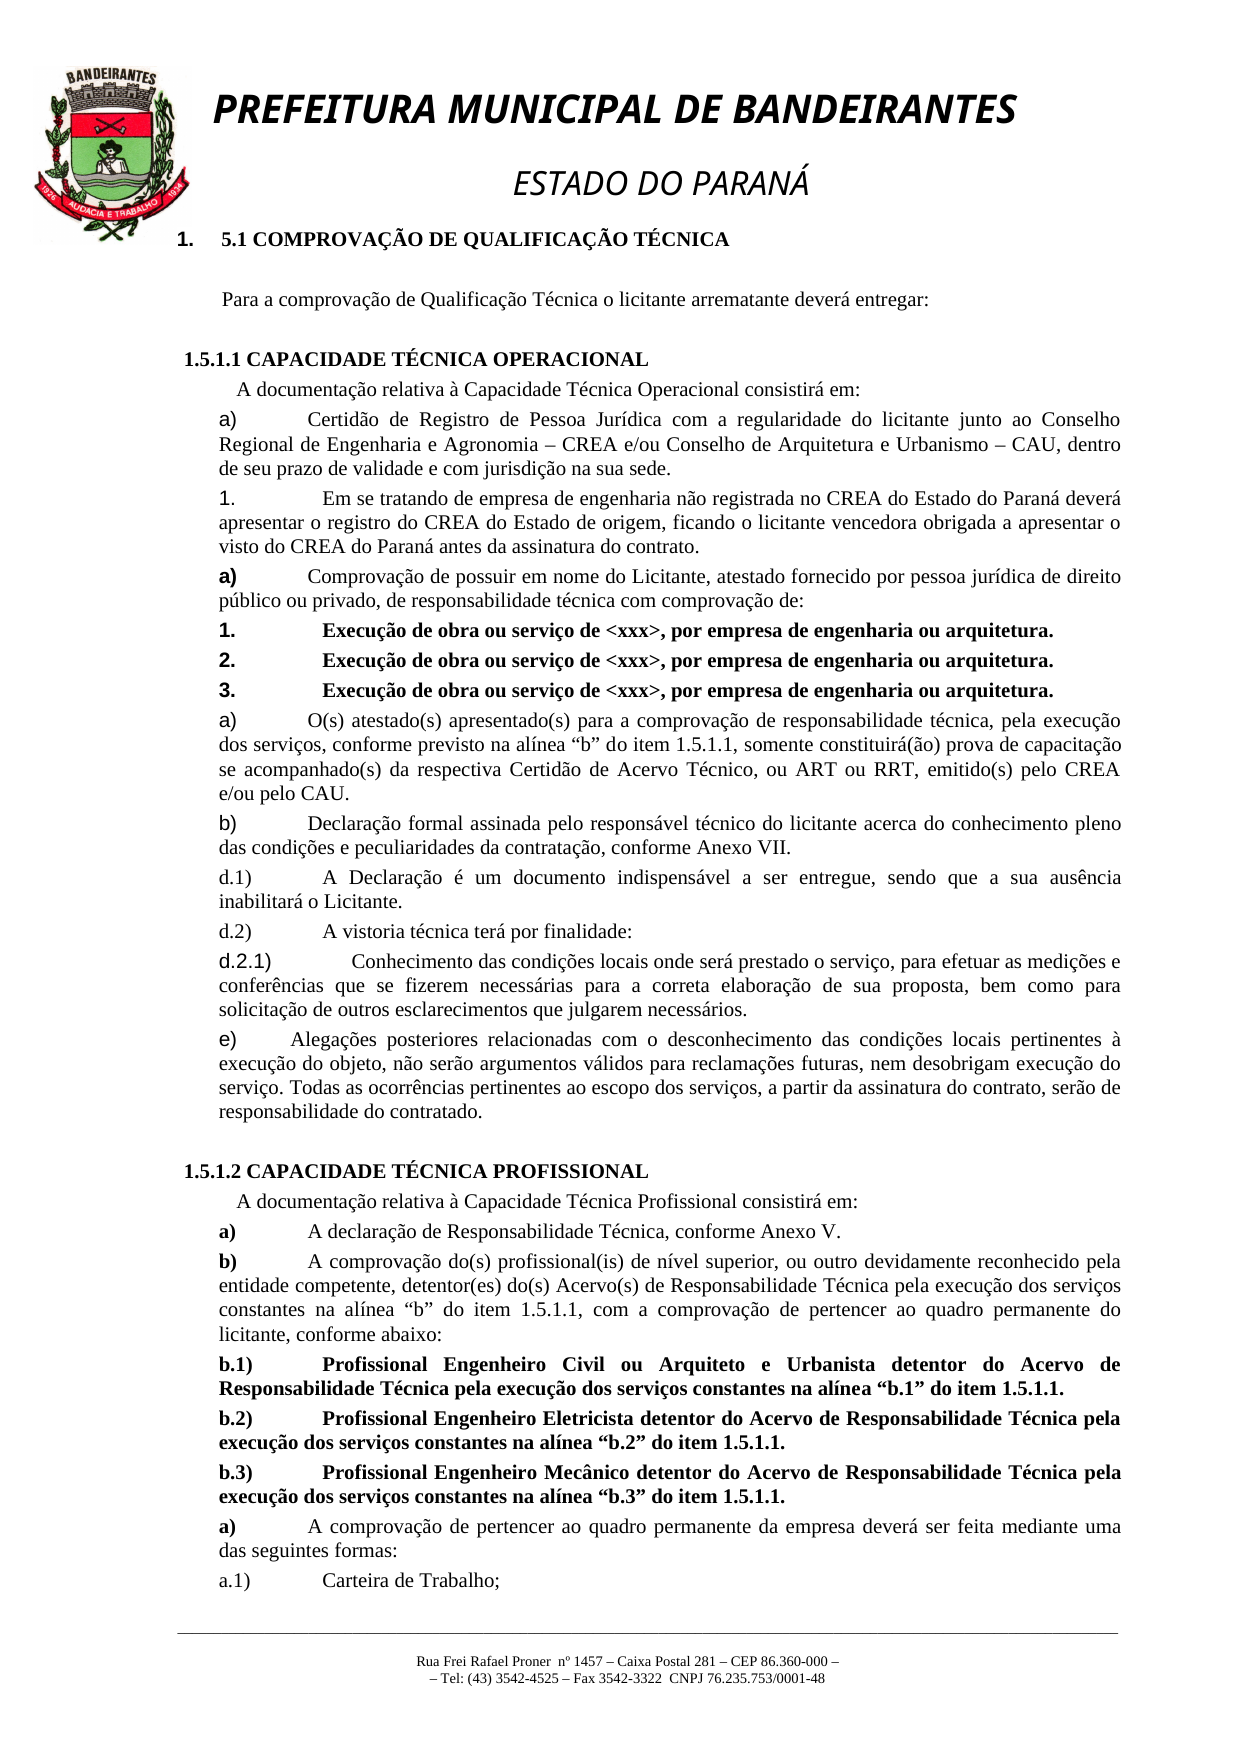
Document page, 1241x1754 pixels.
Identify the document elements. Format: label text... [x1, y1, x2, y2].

list A comprovação do(s) profissional(is) de nível superior, ou outro devidamente reconhecido pela entidade competente, detentor(es) do(s) Acervo(s) de Responsabilidade Técnica pela execução dos serviços constantes na alínea “b” do item 1.5.1.1, com a comprovação de pertencer ao quadro permanente do licitante, conforme abaixo: [218, 1249, 1122, 1346]
list A Declaração é um documento indispensável a ser entregue, sendo que a sua ausência inabilitará o Licitante. [218, 865, 1122, 913]
list Profissional Engenheiro Eletricista detentor do Acervo de Responsabilidade Técnica pela execução dos serviços constantes na alínea “b.2” do item 1.5.1.1. [218, 1406, 1122, 1454]
list Comprovação de possuir em nome do Licitante, atestado fornecido por pessoa jurídica de direito público ou privado, de responsabilidade técnica com comprovação de: [218, 564, 1122, 612]
picture [32, 66, 192, 245]
list Carteira de Trabalho; [218, 1568, 1122, 1592]
list Conhecimento das condições locais onde será prestado o serviço, para efetuar as medições e conferências que se fizerem necessárias para a correta elaboração de sua proposta, bem como para solicitação de outros esclarecimentos que julgarem necessários. [218, 949, 1122, 1021]
list Em se tratando de empresa de engenharia não registrada no CREA do Estado do Paraná deverá apresentar o registro do CREA do Estado de origem, ficando o licitante vencedora obrigada a apresentar o visto do CREA do Paraná antes da assinatura do contrato. [218, 486, 1122, 558]
list A comprovação de pertencer ao quadro permanente da empresa deverá ser feita mediante uma das seguintes formas: [218, 1514, 1122, 1562]
list Certidão de Registro de Pessoa Jurídica com a regularidade do licitante junto ao Conselho Regional de Engenharia e Agronomia – CREA e/ou Conselho de Arquitetura e Urbanismo – CAU, dentro de seu prazo de validade e com jurisdição na sua sede. [218, 407, 1122, 479]
list 5.1 COMPROVAÇÃO DE QUALIFICAÇÃO TÉCNICA [177, 227, 1122, 251]
text A documentação relativa à Capacidade Técnica Operacional consistirá em: [236, 377, 1122, 401]
text A documentação relativa à Capacidade Técnica Profissional consistirá em: [236, 1189, 1122, 1213]
list A vistoria técnica terá por finalidade: [218, 919, 1122, 943]
list Execução de obra ou serviço de <xxx>, por empresa de engenharia ou arquitetura. [218, 618, 1122, 642]
list A declaração de Responsabilidade Técnica, conforme Anexo V. [218, 1219, 1122, 1243]
list Alegações posteriores relacionadas com o desconhecimento das condições locais pertinentes à execução do objeto, não serão argumentos válidos para reclamações futuras, nem desobrigam execução do serviço. Todas as ocorrências pertinentes ao escopo dos serviços, a partir da assinatura do contrato, serão de responsabilidade do contratado. [218, 1027, 1122, 1123]
list Execução de obra ou serviço de <xxx>, por empresa de engenharia ou arquitetura. [218, 648, 1122, 672]
list Profissional Engenheiro Mecânico detentor do Acervo de Responsabilidade Técnica pela execução dos serviços constantes na alínea “b.3” do item 1.5.1.1. [218, 1459, 1122, 1508]
list O(s) atestado(s) apresentado(s) para a comprovação de responsabilidade técnica, pela execução dos serviços, conforme previsto na alínea “b” do item 1.5.1.1, somente constituirá(ão) prova de capacitação se acompanhado(s) da respectiva Certidão de Acervo Técnico, ou ART ou RRT, emitido(s) pelo CREA e/ou pelo CAU. [218, 708, 1122, 804]
list Execução de obra ou serviço de <xxx>, por empresa de engenharia ou arquitetura. [218, 678, 1122, 702]
text 1.5.1.2 CAPACIDADE TÉCNICA PROFISSIONAL [184, 1159, 1122, 1183]
list Profissional Engenheiro Civil ou Arquiteto e Urbanista detentor do Acervo de Responsabilidade Técnica pela execução dos serviços constantes na alínea “b.1” do item 1.5.1.1. [218, 1351, 1122, 1399]
text 1.5.1.1 CAPACIDADE TÉCNICA OPERACIONAL [184, 347, 1122, 371]
list Declaração formal assinada pelo responsável técnico do licitante acerca do conhecimento pleno das condições e peculiaridades da contratação, conforme Anexo VII. [218, 811, 1122, 859]
text Para a comprovação de Qualificação Técnica o licitante arrematante deverá entregar: [222, 287, 1122, 311]
